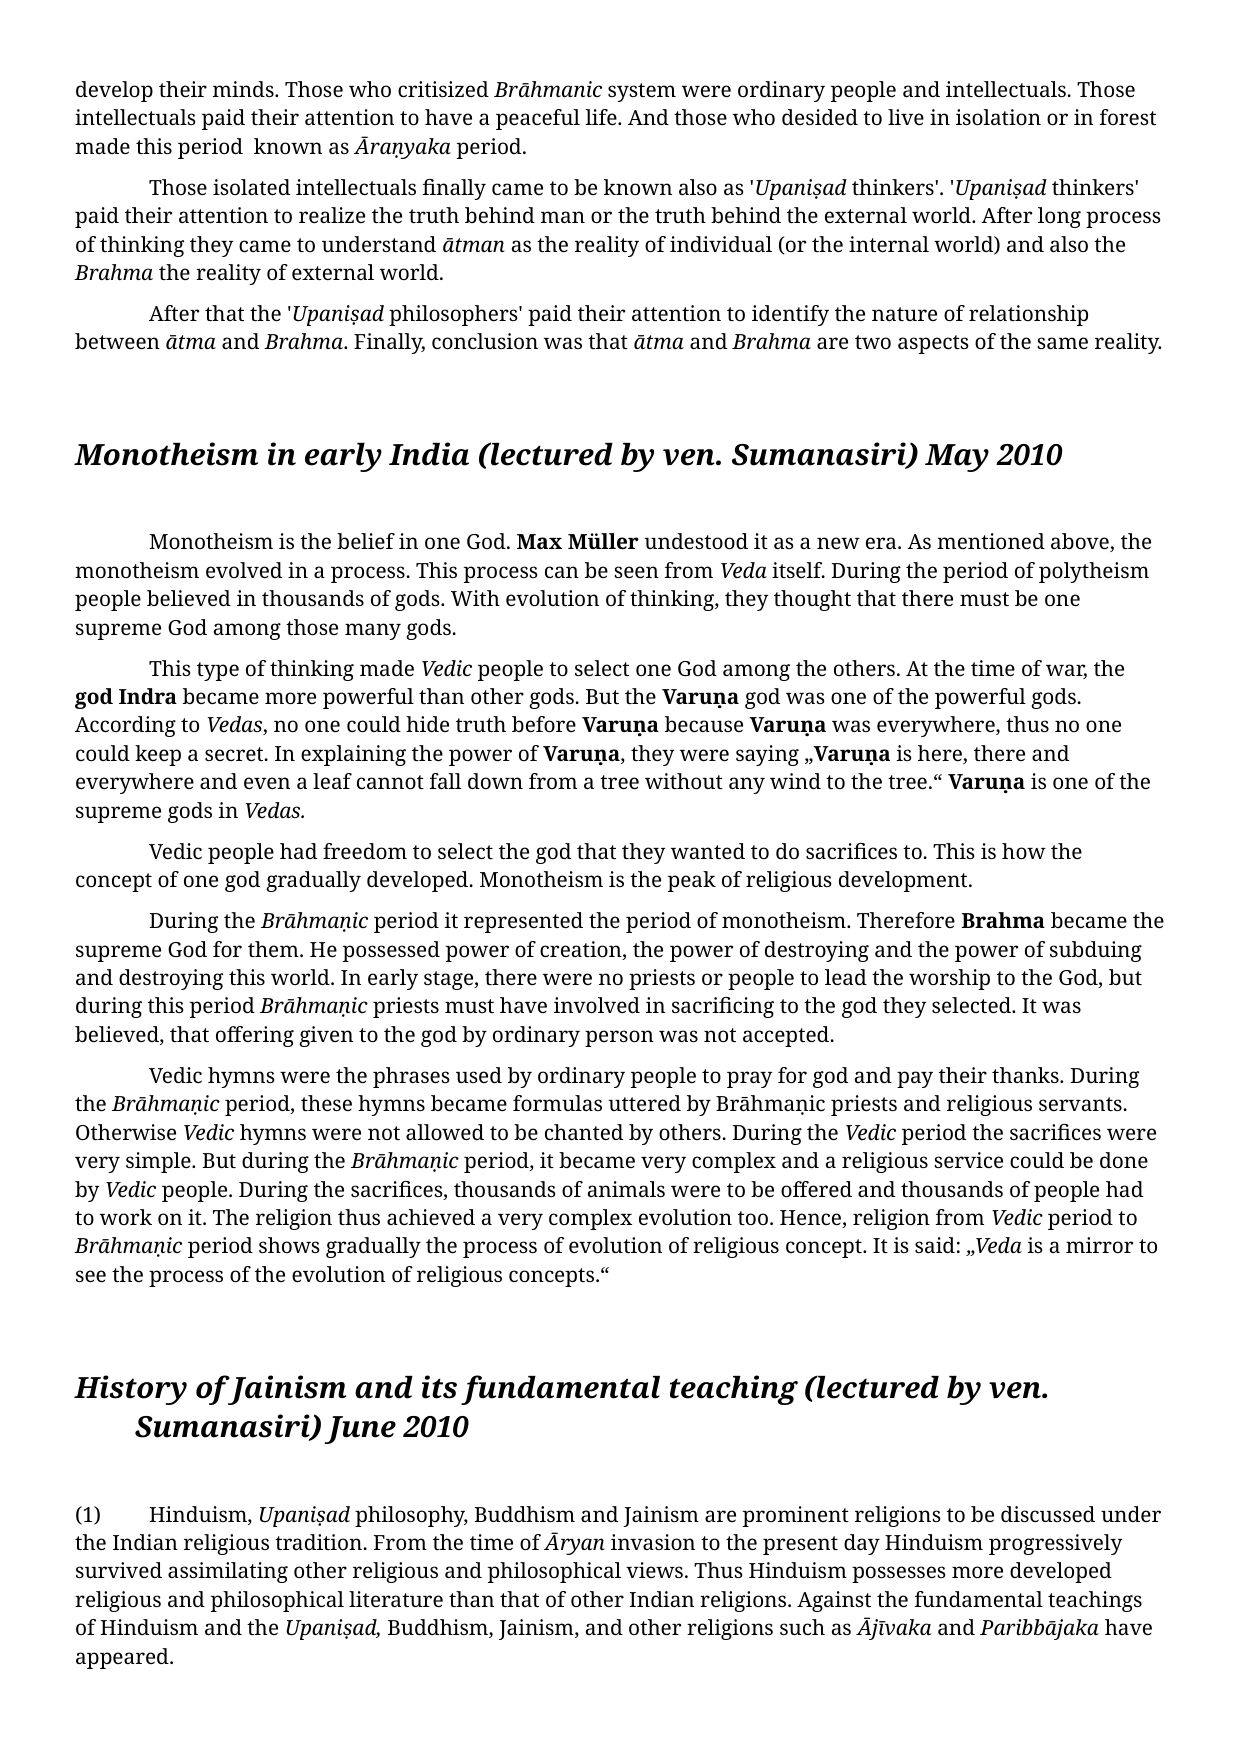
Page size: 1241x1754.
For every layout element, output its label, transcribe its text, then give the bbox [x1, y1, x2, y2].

text Vedic hymns were the phrases used by ordinary people to pray for god and pay their thanks. During the Brāhmaṇic period, these hymns became formulas uttered by Brāhmaṇic priests and religious servants. Otherwise Vedic hymns were not allowed to be chanted by others. During the Vedic period the sacrifices were very simple. But during the Brāhmaṇic period, it became very complex and a religious service could be done by Vedic people. During the sacrifices, thousands of animals were to be offered and thousands of people had to work on it. The religion thus achieved a very complex evolution too. Hence, religion from Vedic period to Brāhmaṇic period shows gradually the process of evolution of religious concept. It is said: „Veda is a mirror to see the process of the evolution of religious concepts.“ [75, 1061, 1165, 1288]
text This type of thinking made Vedic people to select one God among the others. At the time of war, the god Indra became more powerful than other gods. But the Varuṇa god was one of the powerful gods. According to Vedas, no one could hide truth before Varuṇa because Varuṇa was everywhere, thus no one could keep a secret. In explaining the power of Varuṇa, they were saying „Varuṇa is here, there and everywhere and even a leaf cannot fall down from a tree without any wind to the tree.“ Varuṇa is one of the supreme gods in Vedas. [75, 654, 1165, 824]
text Vedic people had freedom to select the god that they wanted to do sacrifices to. This is how the concept of one god gradually developed. Monotheism is the peak of religious development. [75, 837, 1165, 894]
subtitle Monotheism in early India (lectured by ven. Sumanasiri) May 2010 [75, 434, 1165, 474]
text Monotheism is the belief in one God. Max Müller undestood it as a new era. As mentioned above, the monotheism evolved in a process. This process can be seen from Veda itself. During the period of polytheism people believed in thousands of gods. With evolution of thinking, they thought that there must be one supreme God among those many gods. [75, 527, 1165, 641]
text After that the 'Upaniṣad philosophers' paid their attention to identify the nature of relationship between ātma and Brahma. Finally, conclusion was that ātma and Brahma are two aspects of the same reality. [75, 299, 1165, 356]
text develop their minds. Those who critisized Brāhmanic system were ordinary people and intellectuals. Those intellectuals paid their attention to have a peaceful life. And those who desided to live in isolation or in forest made this period known as Āraṇyaka period. [75, 75, 1165, 160]
text Those isolated intellectuals finally came to be known also as 'Upaniṣad thinkers'. 'Upaniṣad thinkers' paid their attention to realize the truth behind man or the truth behind the external world. After long process of thinking they came to understand ātman as the reality of individual (or the internal world) and also the Brahma the reality of external world. [75, 173, 1165, 287]
subtitle History of Jainism and its fundamental teaching (lectured by ven. Sumanasiri) June 2010 [75, 1367, 1165, 1446]
text (1) Hinduism, Upaniṣad philosophy, Buddhism and Jainism are prominent religions to be discussed under the Indian religious tradition. From the time of Āryan invasion to the present day Hinduism progressively survived assimilating other religious and philosophical views. Thus Hinduism possesses more developed religious and philosophical literature than that of other Indian religions. Against the fundamental teachings of Hinduism and the Upaniṣad, Buddhism, Jainism, and other religions such as Ājīvaka and Paribbājaka have appeared. [75, 1500, 1165, 1670]
text During the Brāhmaṇic period it represented the period of monotheism. Therefore Brahma became the supreme God for them. He possessed power of creation, the power of destroying and the power of subduing and destroying this world. In early stage, there were no priests or people to lead the worship to the God, but during this period Brāhmaṇic priests must have involved in sacrificing to the god they selected. It was believed, that offering given to the god by ordinary person was not accepted. [75, 906, 1165, 1048]
